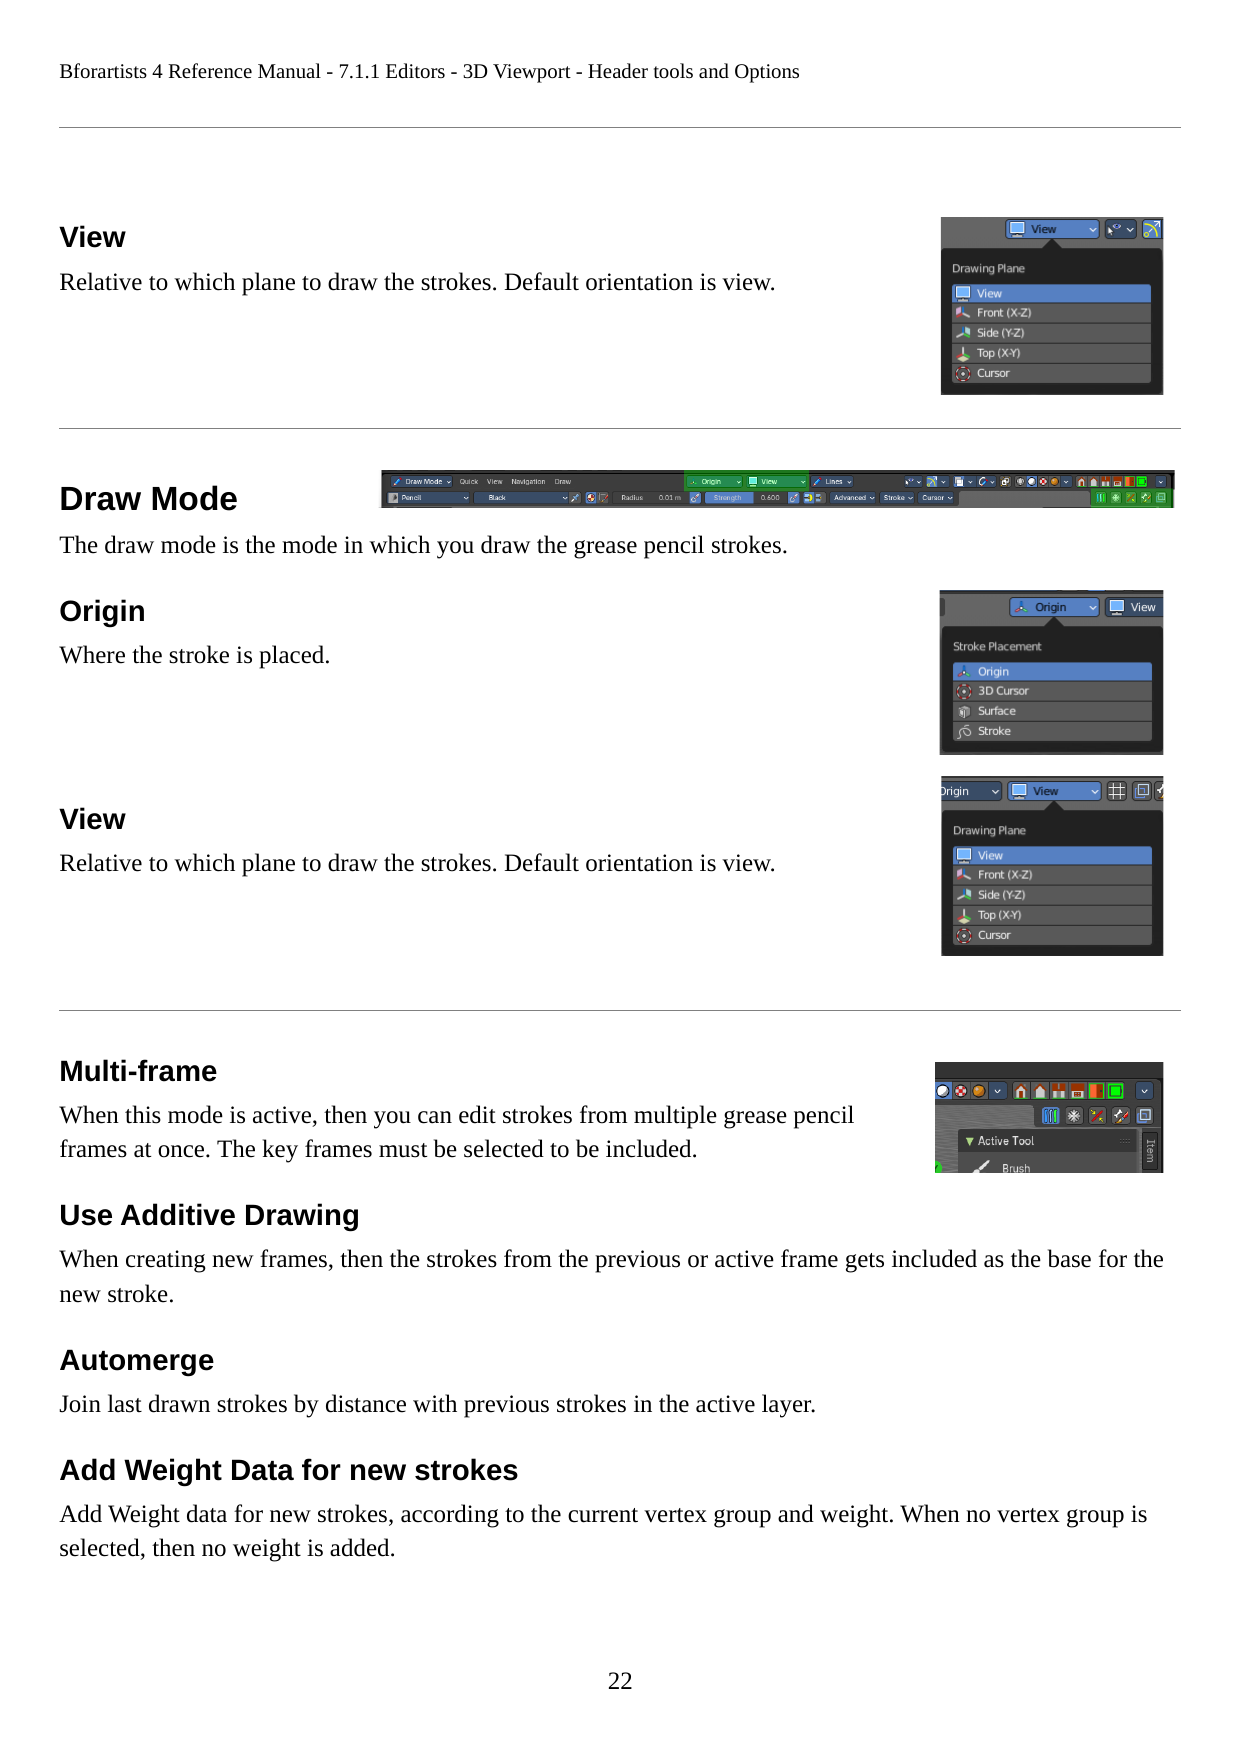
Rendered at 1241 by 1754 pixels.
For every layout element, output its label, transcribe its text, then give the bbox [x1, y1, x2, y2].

text When creating new frames, then the strokes from the previous or active frame gets included as the base for the new stroke. [59, 1244, 1181, 1308]
subtitle Origin [59, 594, 939, 627]
text Join last drawn strokes by distance with previous strokes in the active layer. [59, 1389, 1181, 1418]
subtitle Automerge [59, 1343, 1181, 1376]
text Where the stroke is placed. [59, 640, 939, 669]
subtitle View [59, 802, 941, 835]
subtitle Multi-frame [59, 1054, 1181, 1088]
text The draw mode is the mode in which you draw the grease pencil strokes. [59, 530, 1181, 559]
subtitle [1164, 802, 1181, 835]
subtitle Use Additive Drawing [59, 1198, 1181, 1232]
text When this mode is active, then you can edit strokes from multiple grease pencil frames at once. The key frames must be selected to be included. [59, 1100, 935, 1163]
picture [939, 590, 1164, 755]
subtitle Draw Mode [59, 479, 1181, 517]
picture [378, 470, 1175, 508]
picture [941, 776, 1164, 956]
subtitle [1164, 594, 1181, 627]
text Relative to which plane to draw the strokes. Default orientation is view. [59, 848, 941, 877]
picture [940, 217, 1164, 395]
text Relative to which plane to draw the strokes. Default orientation is view. [59, 267, 940, 295]
subtitle View [59, 220, 940, 254]
picture [935, 1062, 1164, 1173]
subtitle Add Weight Data for new strokes [59, 1452, 1181, 1486]
subtitle [1164, 220, 1181, 254]
text Add Weight data for new strokes, according to the current vertex group and weight. When no vertex group is selected, then no weight is added. [59, 1499, 1181, 1562]
